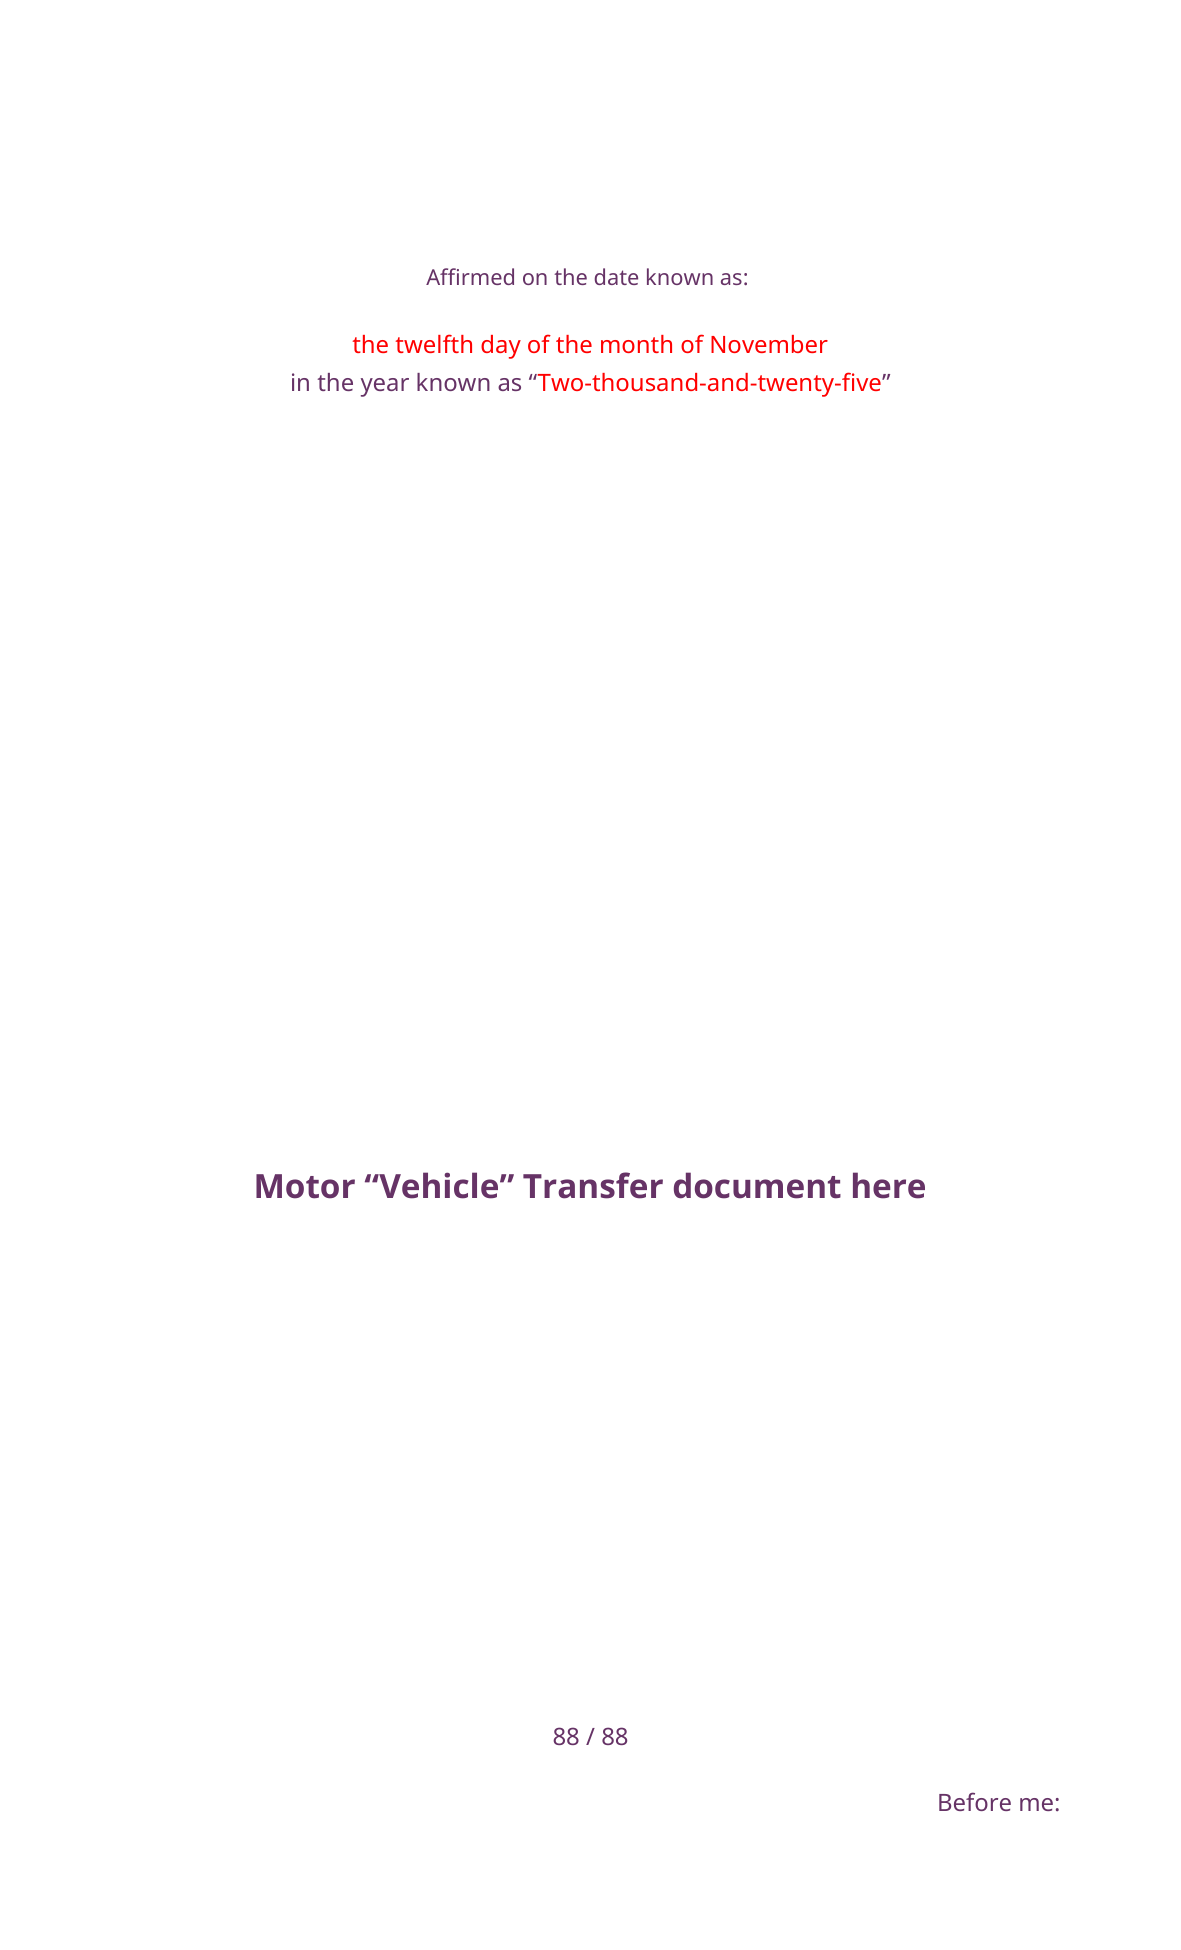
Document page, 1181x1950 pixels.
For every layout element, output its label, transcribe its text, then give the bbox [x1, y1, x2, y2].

list Affirmed on the date known as: [120, 262, 1061, 292]
list the twelfth day of the month of November [120, 328, 1061, 360]
subtitle Motor “Vehicle” Transfer document here [120, 1163, 1061, 1208]
list in the year known as “Two-thousand-and-twenty-five” [120, 366, 1061, 399]
